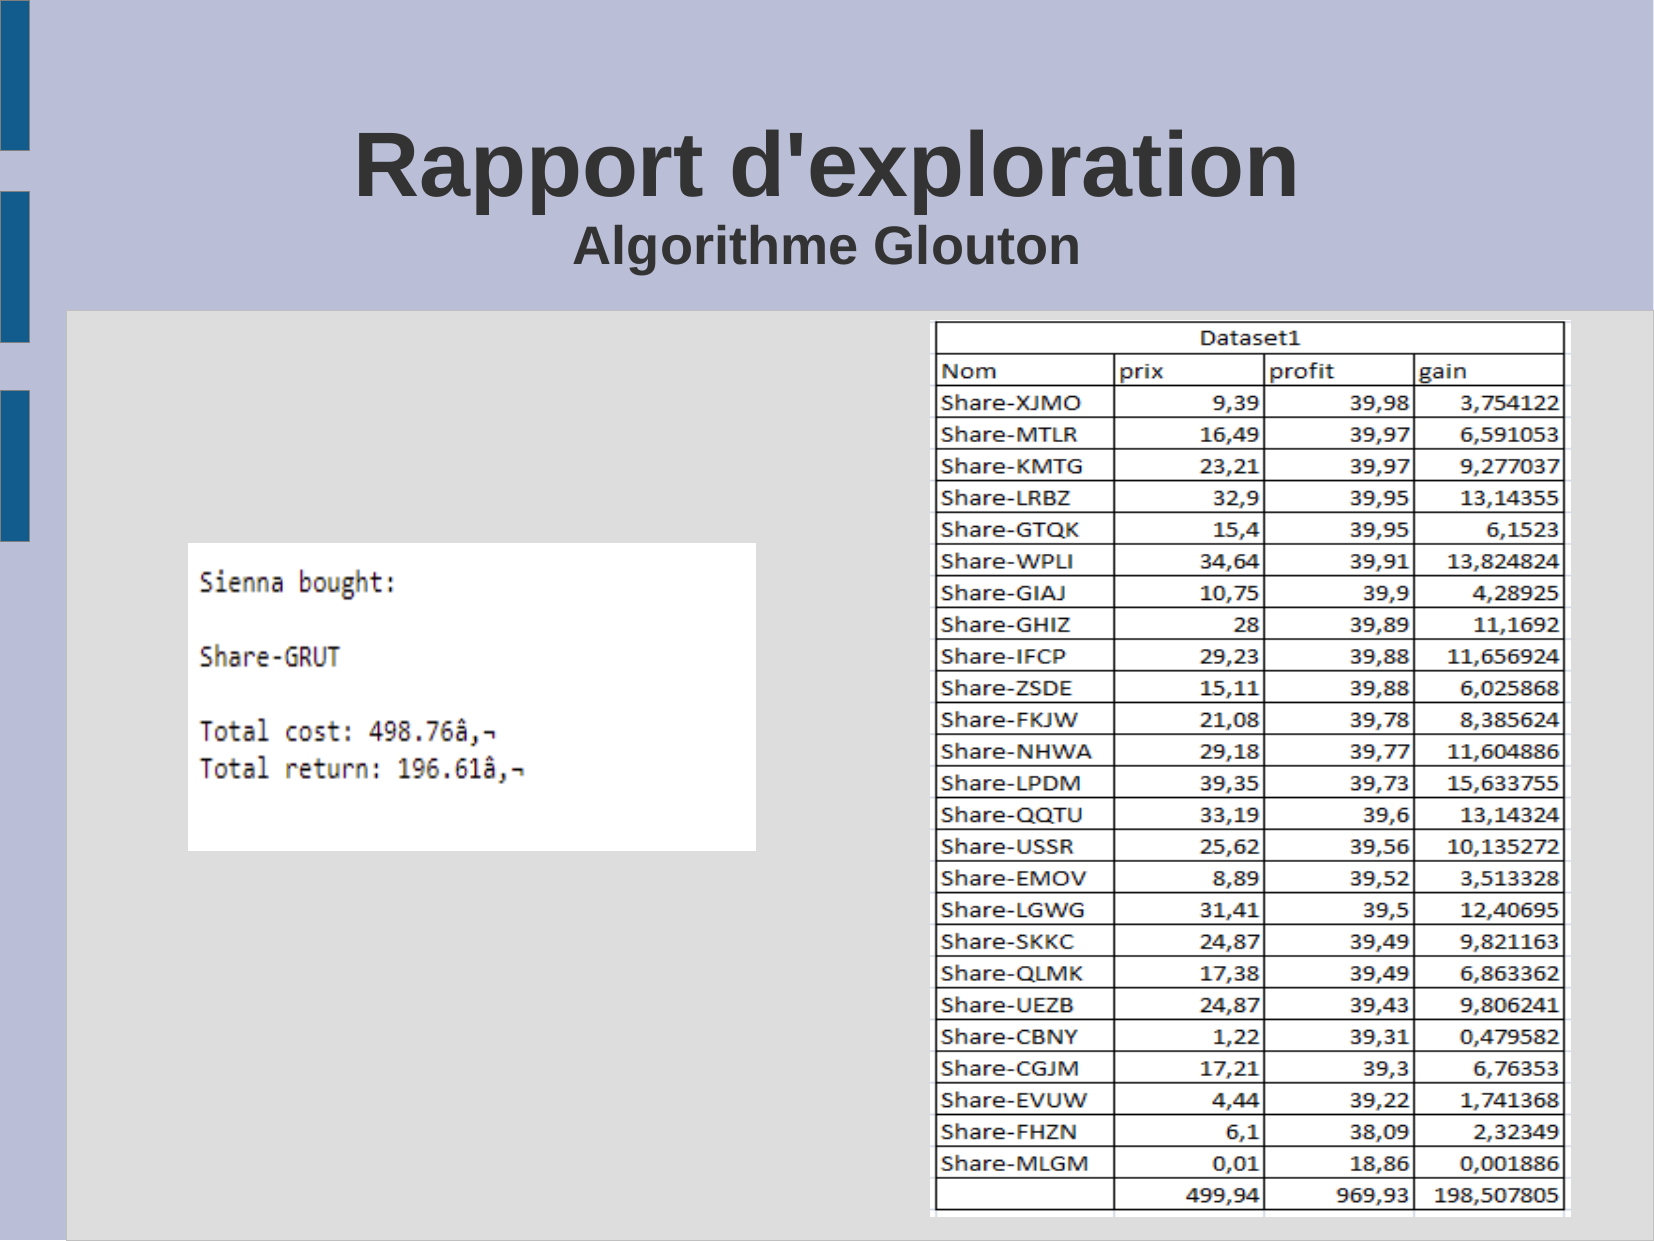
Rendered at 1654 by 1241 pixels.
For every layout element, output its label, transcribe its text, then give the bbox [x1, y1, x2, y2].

picture [930, 320, 1571, 1217]
title Rapport d'exploration Algorithme Glouton [121, 91, 1534, 299]
picture [188, 543, 756, 851]
